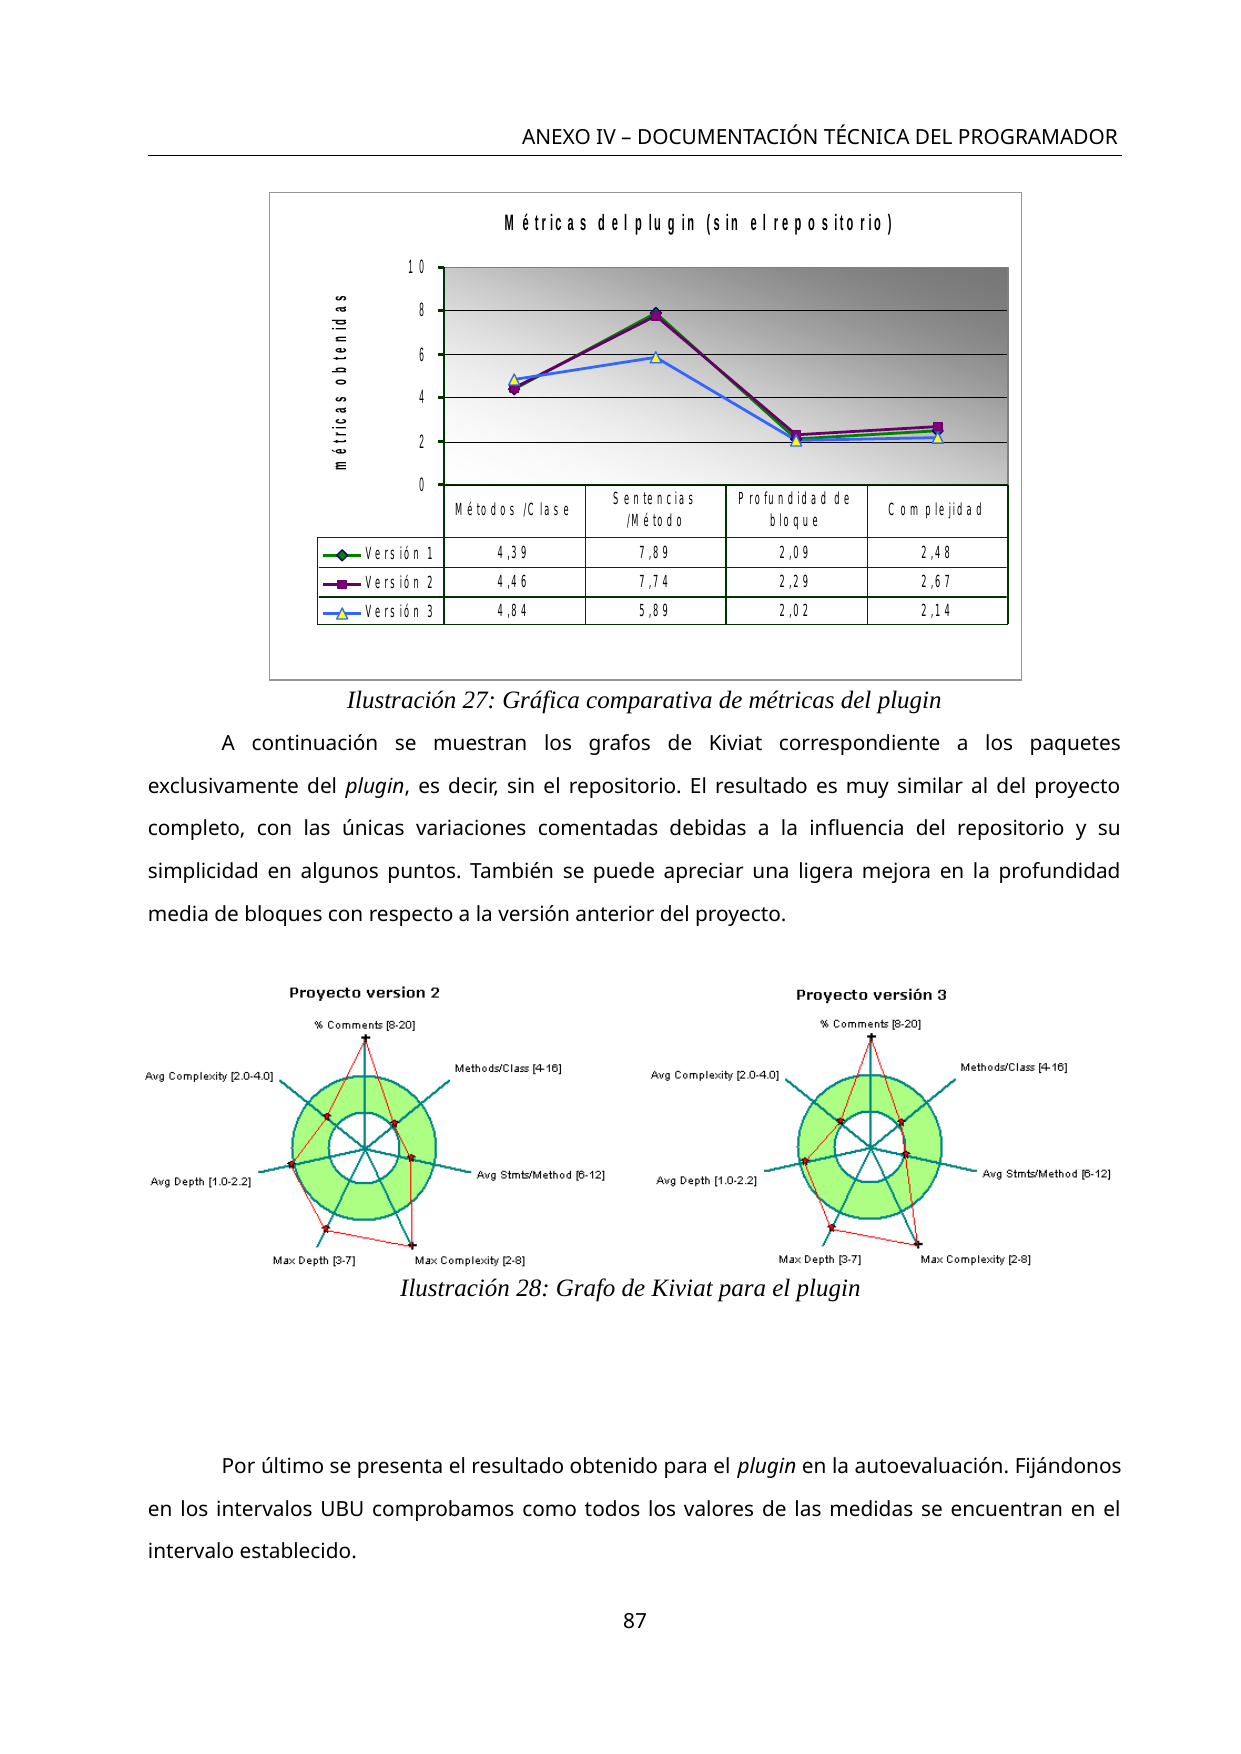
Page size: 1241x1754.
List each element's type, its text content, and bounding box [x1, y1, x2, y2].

text Ilustración 28: Grafo de Kiviat para el plugin [144, 1273, 1118, 1302]
text Por último se presenta el resultado obtenido para el plugin en la autoevaluación. Fijándonos en los intervalos UBU comprobamos como todos los valores de las medidas se encuentran en el intervalo establecido. [148, 1451, 1122, 1565]
text Ilustración 27: Gráfica comparativa de métricas del plugin [262, 186, 1028, 714]
text A continuación se muestran los grafos de Kiviat correspondiente a los paquetes exclusivamente del plugin, es decir, sin el repositorio. El resultado es muy similar al del proyecto completo, con las únicas variaciones comentadas debidas a la influencia del repositorio y su simplicidad en algunos puntos. También se puede apreciar una ligera mejora en la profundidad media de bloques con respecto a la versión anterior del proyecto. [148, 173, 1122, 927]
picture [144, 981, 1119, 1273]
